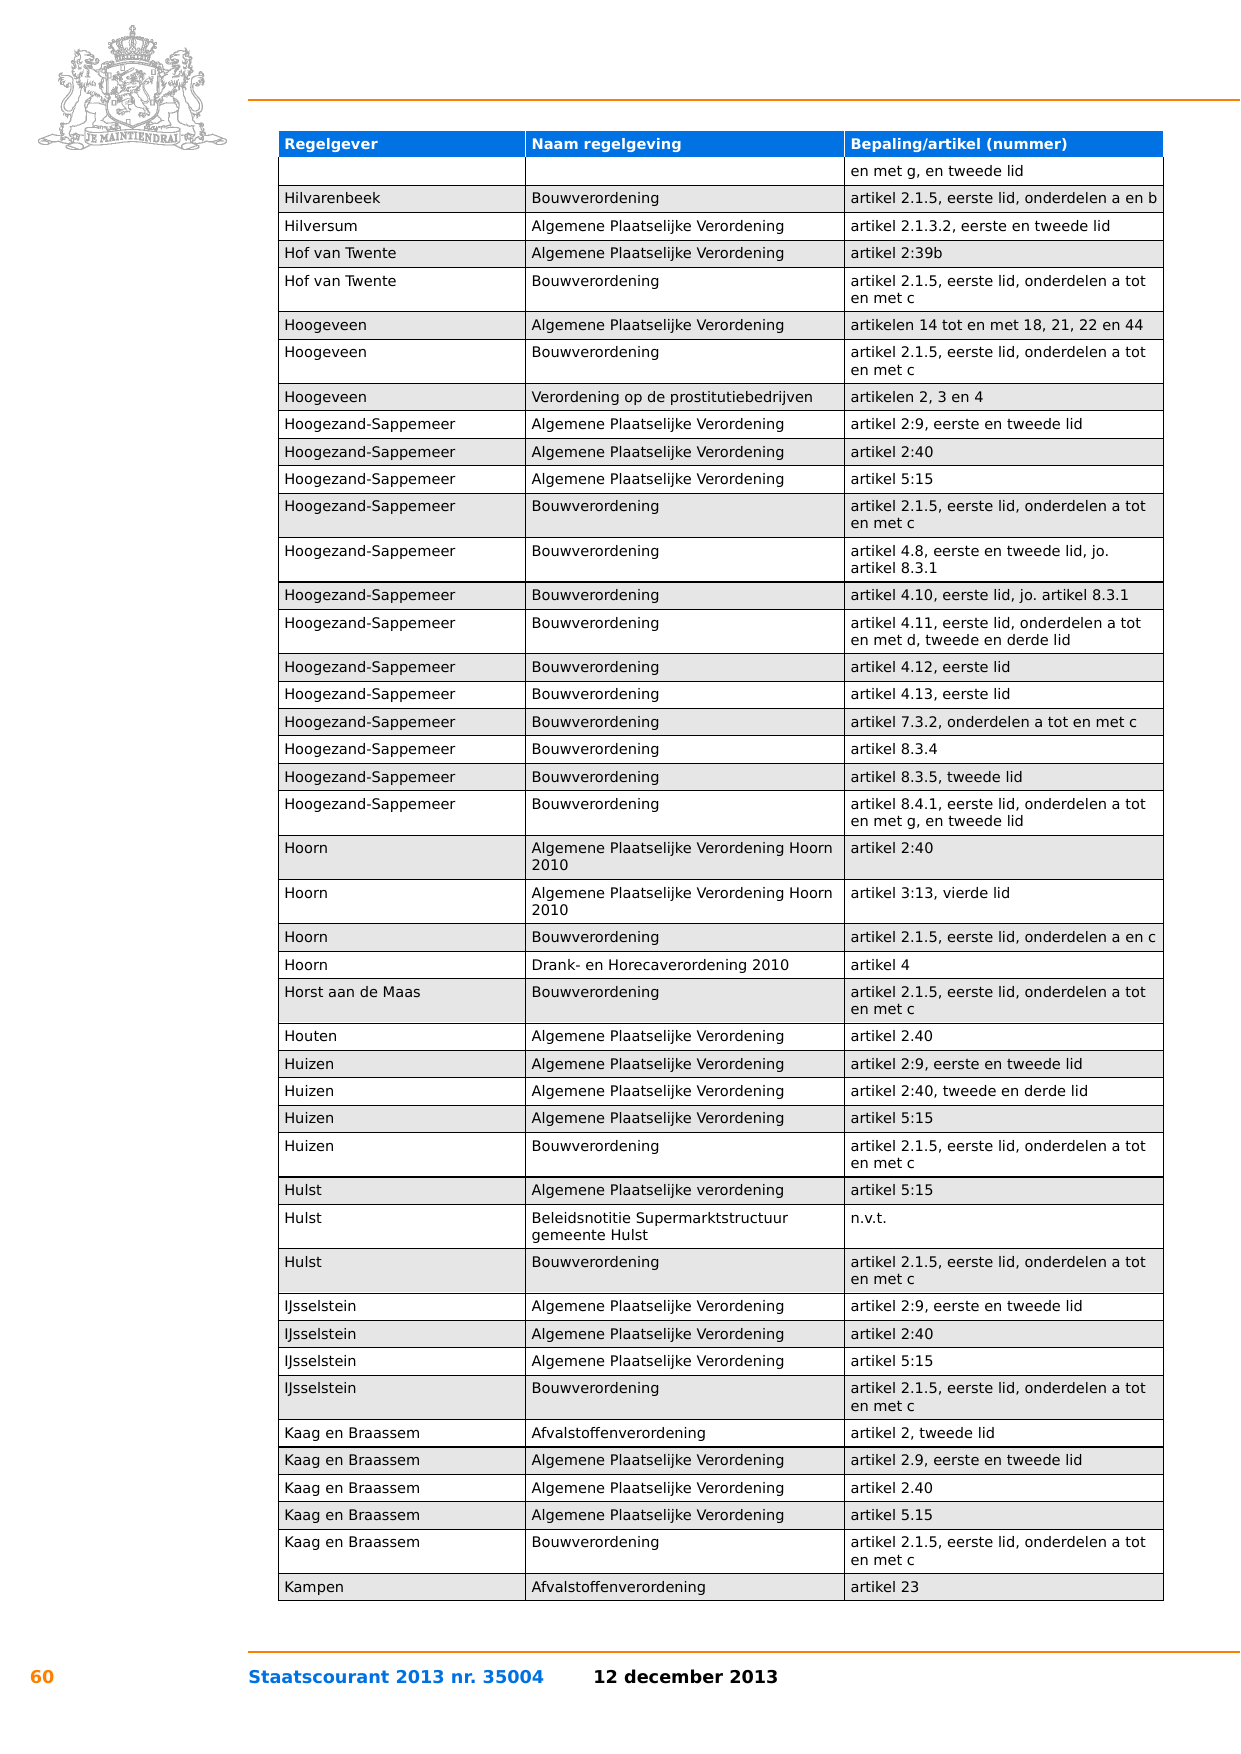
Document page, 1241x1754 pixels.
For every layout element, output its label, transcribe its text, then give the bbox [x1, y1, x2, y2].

table_cell Huizen [279, 1106, 525, 1132]
table_cell artikel 2.1.5, eerste lid, onderdelen a tot en met c [845, 1530, 1163, 1573]
table_cell Huizen [279, 1078, 525, 1104]
table_cell en met g, en tweede lid [845, 158, 1163, 185]
table_cell Algemene Plaatselijke verordening [526, 1178, 844, 1204]
table_cell Algemene Plaatselijke Verordening [526, 1502, 844, 1529]
table_cell Algemene Plaatselijke Verordening [526, 1475, 844, 1501]
table_cell Bouwverordening [526, 764, 844, 790]
table_cell Hoogezand-Sappemeer [279, 494, 525, 537]
table_cell artikel 8.3.5, tweede lid [845, 764, 1163, 790]
table_header Bepaling/artikel (nummer) [845, 131, 1163, 157]
table_cell artikel 3:13, vierde lid [845, 880, 1163, 923]
table_cell Hoogezand-Sappemeer [279, 736, 525, 763]
table_cell artikel 2.1.5, eerste lid, onderdelen a en c [845, 924, 1163, 951]
table_cell IJsselstein [279, 1376, 525, 1419]
table_cell Hoogezand-Sappemeer [279, 764, 525, 790]
picture [38, 25, 227, 150]
table_cell Hoorn [279, 924, 525, 951]
table_cell artikel 7.3.2, onderdelen a tot en met c [845, 709, 1163, 735]
table_cell Bouwverordening [526, 186, 844, 212]
table_cell Kaag en Braassem [279, 1475, 525, 1501]
table_cell Hoorn [279, 880, 525, 923]
table_cell Algemene Plaatselijke Verordening [526, 1348, 844, 1375]
table_cell Hoogezand-Sappemeer [279, 538, 525, 581]
table_cell Algemene Plaatselijke Verordening Hoorn 2010 [526, 880, 844, 923]
table_cell artikelen 14 tot en met 18, 21, 22 en 44 [845, 312, 1163, 339]
table_cell artikel 2:40 [845, 836, 1163, 879]
table_cell IJsselstein [279, 1348, 525, 1375]
table_cell Bouwverordening [526, 1530, 844, 1573]
table_cell Hilvarenbeek [279, 186, 525, 212]
table_cell Algemene Plaatselijke Verordening Hoorn 2010 [526, 836, 844, 879]
table_cell Kaag en Braassem [279, 1448, 525, 1474]
table_cell artikel 2.1.5, eerste lid, onderdelen a tot en met c [845, 268, 1163, 311]
table_cell artikel 5:15 [845, 1348, 1163, 1375]
table_cell Afvalstoffenverordening [526, 1420, 844, 1446]
table_cell n.v.t. [845, 1205, 1163, 1248]
table_cell artikel 2.1.5, eerste lid, onderdelen a tot en met c [845, 494, 1163, 537]
table_cell Bouwverordening [526, 736, 844, 763]
table_cell Bouwverordening [526, 610, 844, 653]
table_cell artikel 4.13, eerste lid [845, 682, 1163, 708]
table_cell artikel 8.3.4 [845, 736, 1163, 763]
table_cell Algemene Plaatselijke Verordening [526, 1448, 844, 1474]
table_cell artikel 5:15 [845, 466, 1163, 493]
table_cell Algemene Plaatselijke Verordening [526, 466, 844, 493]
table_cell Algemene Plaatselijke Verordening [526, 1051, 844, 1077]
table_cell Hoogezand-Sappemeer [279, 610, 525, 653]
table_cell Bouwverordening [526, 654, 844, 681]
table_cell Kaag en Braassem [279, 1502, 525, 1529]
table_cell artikel 8.4.1, eerste lid, onderdelen a tot en met g, en tweede lid [845, 791, 1163, 834]
table_cell Hoorn [279, 836, 525, 879]
table_cell Kampen [279, 1574, 525, 1600]
table_cell Hilversum [279, 213, 525, 239]
table_cell Drank- en Horecaverordening 2010 [526, 952, 844, 978]
table_cell Hof van Twente [279, 268, 525, 311]
table_cell IJsselstein [279, 1294, 525, 1320]
table_cell artikel 2:40 [845, 1321, 1163, 1347]
table_cell Bouwverordening [526, 924, 844, 951]
table_header Naam regelgeving [526, 131, 844, 157]
table_cell artikel 2.9, eerste en tweede lid [845, 1448, 1163, 1474]
table_cell Hoogezand-Sappemeer [279, 654, 525, 681]
table_cell Algemene Plaatselijke Verordening [526, 411, 844, 438]
table_cell Hoogezand-Sappemeer [279, 466, 525, 493]
table_cell artikelen 2, 3 en 4 [845, 384, 1163, 410]
table_cell Huizen [279, 1133, 525, 1176]
table_cell Hoogeveen [279, 312, 525, 339]
table_cell Hoogezand-Sappemeer [279, 583, 525, 609]
table_cell Hoogezand-Sappemeer [279, 682, 525, 708]
table_cell artikel 2:9, eerste en tweede lid [845, 411, 1163, 438]
table_cell Bouwverordening [526, 1249, 844, 1292]
table_cell Hoorn [279, 952, 525, 978]
table_header Regelgever [279, 131, 525, 157]
table_cell artikel 2:9, eerste en tweede lid [845, 1294, 1163, 1320]
table_cell artikel 2.40 [845, 1475, 1163, 1501]
table_cell artikel 2.1.5, eerste lid, onderdelen a tot en met c [845, 979, 1163, 1022]
table_cell artikel 23 [845, 1574, 1163, 1600]
table_cell artikel 2:40, tweede en derde lid [845, 1078, 1163, 1104]
table_cell Algemene Plaatselijke Verordening [526, 241, 844, 267]
table_cell Bouwverordening [526, 709, 844, 735]
table_cell artikel 4.12, eerste lid [845, 654, 1163, 681]
table_cell Huizen [279, 1051, 525, 1077]
table_cell artikel 4 [845, 952, 1163, 978]
table_cell artikel 5:15 [845, 1106, 1163, 1132]
table_cell Kaag en Braassem [279, 1530, 525, 1573]
table_cell Algemene Plaatselijke Verordening [526, 1024, 844, 1050]
table_cell Hof van Twente [279, 241, 525, 267]
table_cell artikel 2.40 [845, 1024, 1163, 1050]
table_cell artikel 2.1.5, eerste lid, onderdelen a tot en met c [845, 1133, 1163, 1176]
table_cell Bouwverordening [526, 583, 844, 609]
table_cell Kaag en Braassem [279, 1420, 525, 1446]
table_cell Hoogezand-Sappemeer [279, 411, 525, 438]
table_cell Bouwverordening [526, 538, 844, 581]
table_cell Hulst [279, 1178, 525, 1204]
table_cell Hoogezand-Sappemeer [279, 439, 525, 465]
table_cell artikel 2.1.5, eerste lid, onderdelen a en b [845, 186, 1163, 212]
table_cell [526, 158, 844, 185]
table_cell Hulst [279, 1205, 525, 1248]
table_cell artikel 2:40 [845, 439, 1163, 465]
table_cell artikel 2.1.5, eerste lid, onderdelen a tot en met c [845, 1249, 1163, 1292]
table_cell Hoogeveen [279, 340, 525, 383]
table_cell artikel 5:15 [845, 1178, 1163, 1204]
table_cell artikel 2, tweede lid [845, 1420, 1163, 1446]
table_cell IJsselstein [279, 1321, 525, 1347]
table_cell Bouwverordening [526, 1133, 844, 1176]
table_cell [279, 158, 525, 185]
table_cell artikel 4.10, eerste lid, jo. artikel 8.3.1 [845, 583, 1163, 609]
table_cell artikel 2:39b [845, 241, 1163, 267]
table_cell artikel 4.8, eerste en tweede lid, jo. artikel 8.3.1 [845, 538, 1163, 581]
table_cell Bouwverordening [526, 1376, 844, 1419]
table_cell Hoogeveen [279, 384, 525, 410]
table_cell Houten [279, 1024, 525, 1050]
table_cell artikel 2.1.5, eerste lid, onderdelen a tot en met c [845, 340, 1163, 383]
table_cell Algemene Plaatselijke Verordening [526, 213, 844, 239]
table_cell Bouwverordening [526, 494, 844, 537]
table_cell Bouwverordening [526, 340, 844, 383]
table_cell Hoogezand-Sappemeer [279, 791, 525, 834]
table_cell Algemene Plaatselijke Verordening [526, 312, 844, 339]
table_cell Afvalstoffenverordening [526, 1574, 844, 1600]
table_cell Algemene Plaatselijke Verordening [526, 439, 844, 465]
table_cell artikel 2:9, eerste en tweede lid [845, 1051, 1163, 1077]
table_cell Algemene Plaatselijke Verordening [526, 1106, 844, 1132]
table_cell Bouwverordening [526, 682, 844, 708]
table_cell Algemene Plaatselijke Verordening [526, 1078, 844, 1104]
table_cell artikel 2.1.3.2, eerste en tweede lid [845, 213, 1163, 239]
table_cell Algemene Plaatselijke Verordening [526, 1321, 844, 1347]
table_cell Hulst [279, 1249, 525, 1292]
table_cell Bouwverordening [526, 268, 844, 311]
table_cell Horst aan de Maas [279, 979, 525, 1022]
table_cell artikel 5.15 [845, 1502, 1163, 1529]
table_cell Bouwverordening [526, 791, 844, 834]
table_cell artikel 4.11, eerste lid, onderdelen a tot en met d, tweede en derde lid [845, 610, 1163, 653]
table_cell Algemene Plaatselijke Verordening [526, 1294, 844, 1320]
table_cell artikel 2.1.5, eerste lid, onderdelen a tot en met c [845, 1376, 1163, 1419]
table_cell Bouwverordening [526, 979, 844, 1022]
table_cell Hoogezand-Sappemeer [279, 709, 525, 735]
table_cell Beleidsnotitie Supermarktstructuur gemeente Hulst [526, 1205, 844, 1248]
table_cell Verordening op de prostitutiebedrijven [526, 384, 844, 410]
